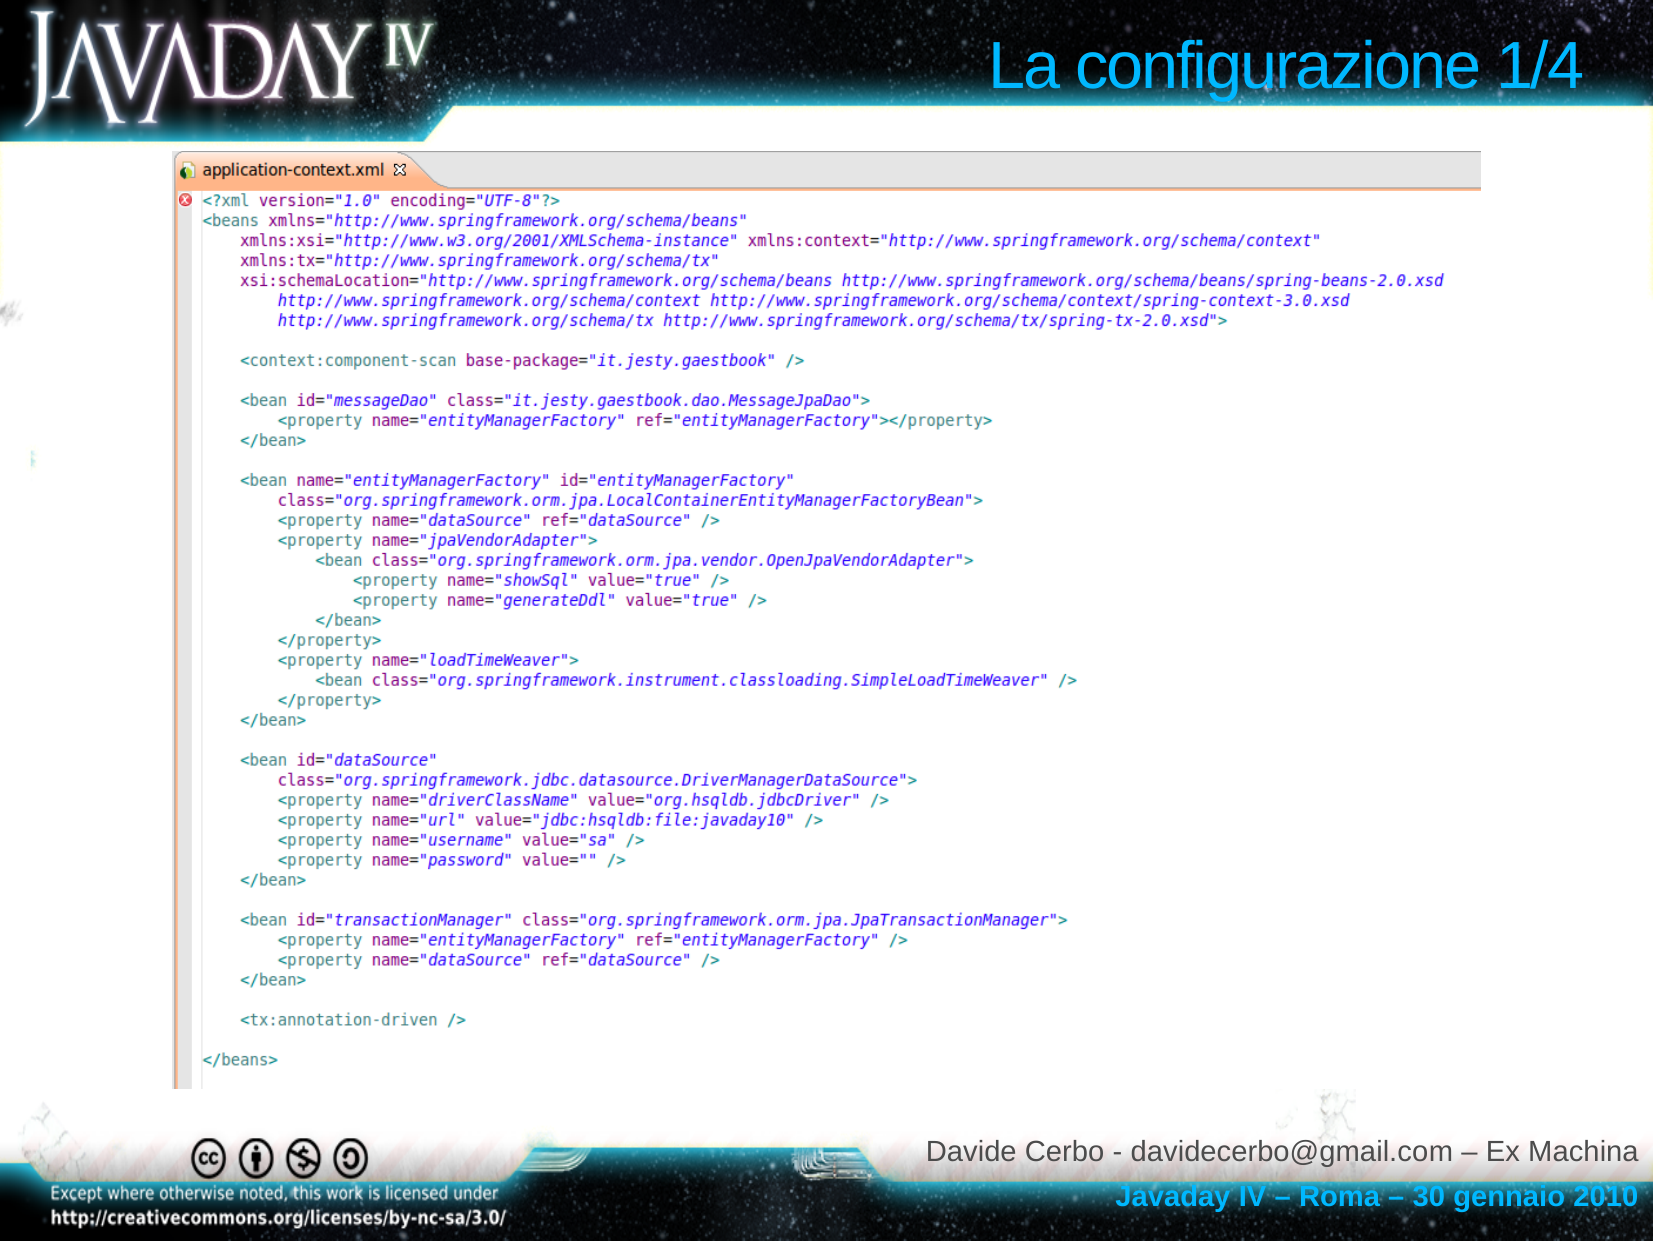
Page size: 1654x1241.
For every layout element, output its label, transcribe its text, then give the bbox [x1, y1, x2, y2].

title La configurazione 1/4 [108, 0, 1585, 169]
picture [0, 0, 1653, 1241]
